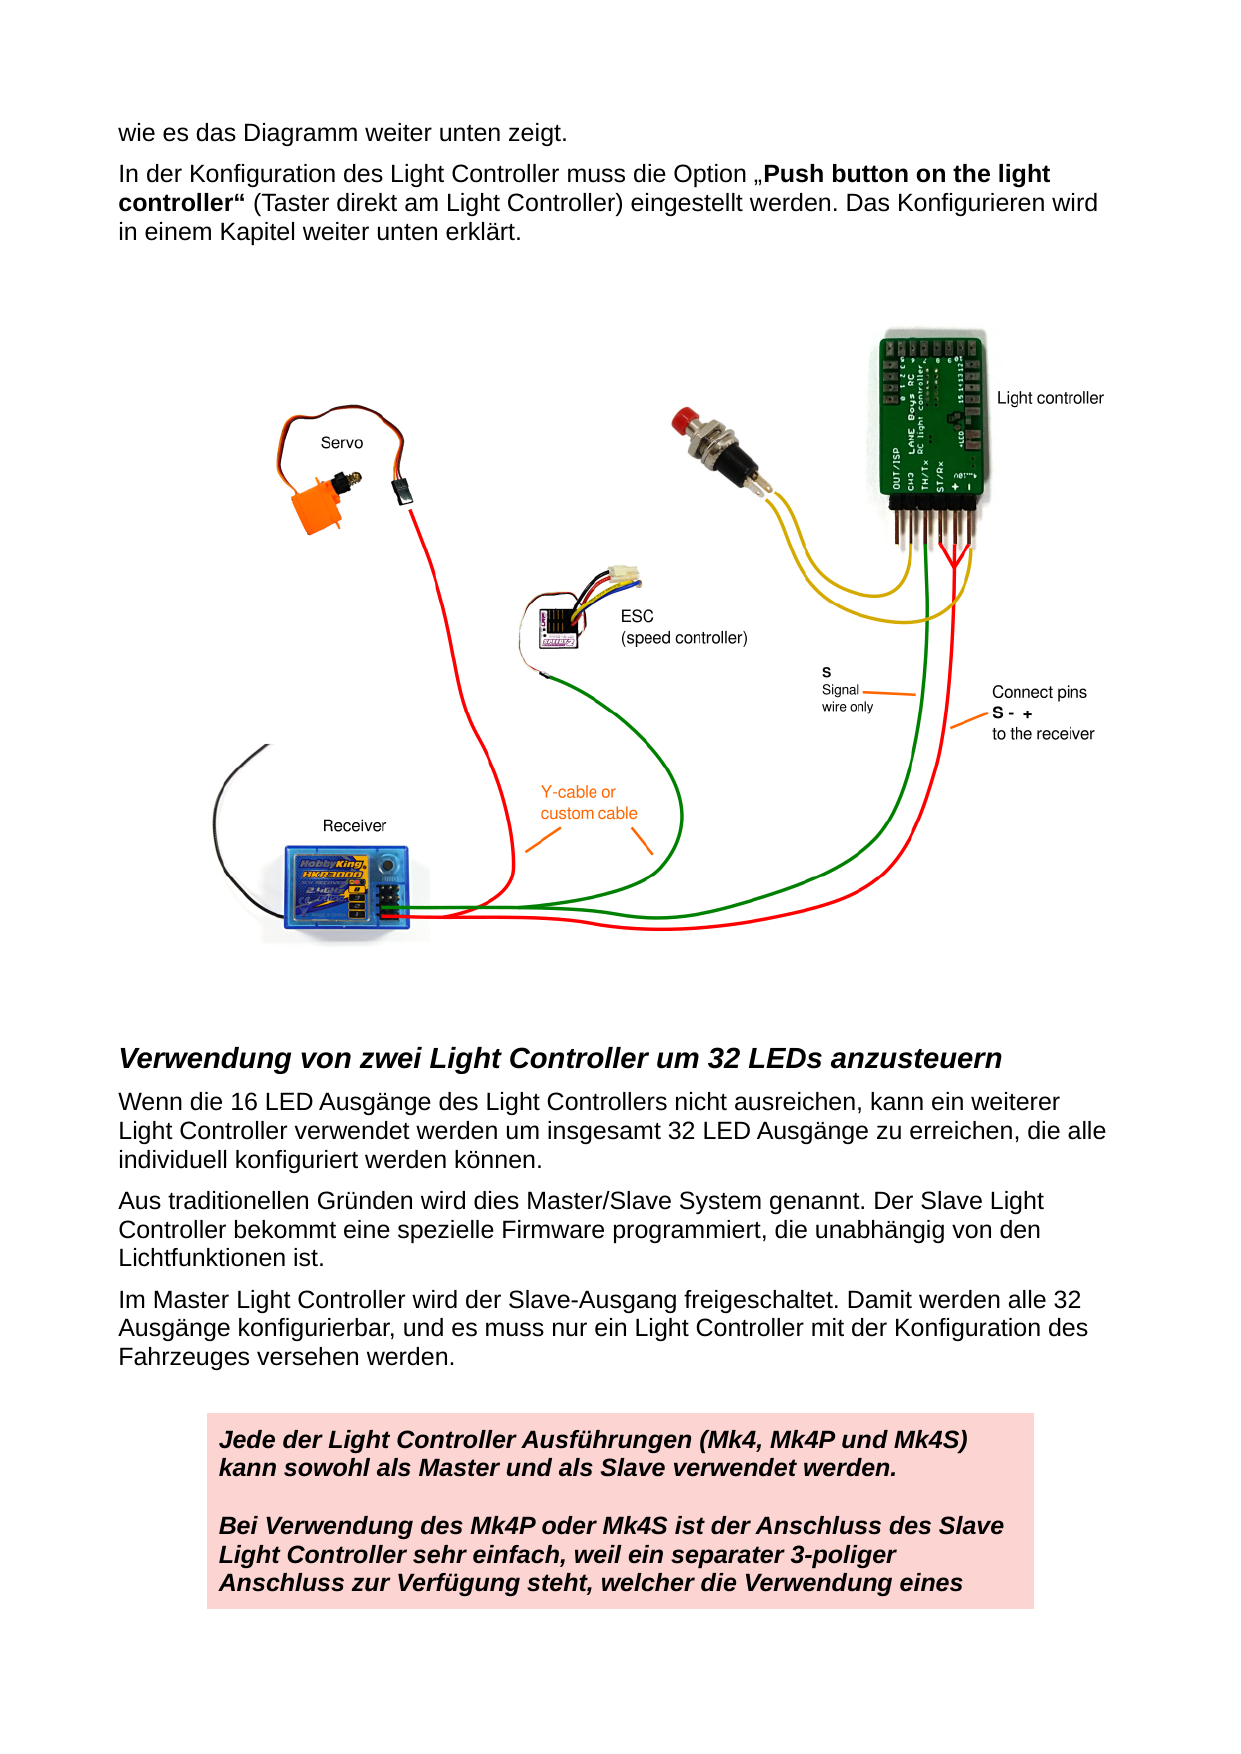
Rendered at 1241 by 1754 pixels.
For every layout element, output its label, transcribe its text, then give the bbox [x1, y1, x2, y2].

text wie es das Diagramm weiter unten zeigt. [118, 118, 1122, 147]
text Im Master Light Controller wird der Slave-Ausgang freigeschaltet. Damit werden alle 32 Ausgänge konfigurierbar, und es muss nur ein Light Controller mit der Konfiguration des Fahrzeuges versehen werden. [118, 1284, 1122, 1371]
picture [118, 275, 1123, 986]
text Aus traditionellen Gründen wird dies Master/Slave System genannt. Der Slave Light Controller bekommt eine spezielle Firmware programmiert, die unabhängig von den Lichtfunktionen ist. [118, 1186, 1122, 1272]
text Bei Verwendung des Mk4P oder Mk4S ist der Anschluss des Slave Light Controller sehr einfach, weil ein separater 3-poliger Anschluss zur Verfügung steht, welcher die Verwendung eines [207, 1511, 1034, 1609]
subtitle Verwendung von zwei Light Controller um 32 LEDs anzusteuern [118, 1041, 1122, 1074]
text In der Konfiguration des Light Controller muss die Option „Push button on the light controller“ (Taster direkt am Light Controller) eingestellt werden. Das Konfigurieren wird in einem Kapitel weiter unten erklärt. [118, 159, 1122, 246]
text Jede der Light Controller Ausführungen (Mk4, Mk4P und Mk4S) kann sowohl als Master und als Slave verwendet werden. [207, 1413, 1034, 1482]
text Wenn die 16 LED Ausgänge des Light Controllers nicht ausreichen, kann ein weiterer Light Controller verwendet werden um insgesamt 32 LED Ausgänge zu erreichen, die alle individuell konfiguriert werden können. [118, 1087, 1122, 1173]
